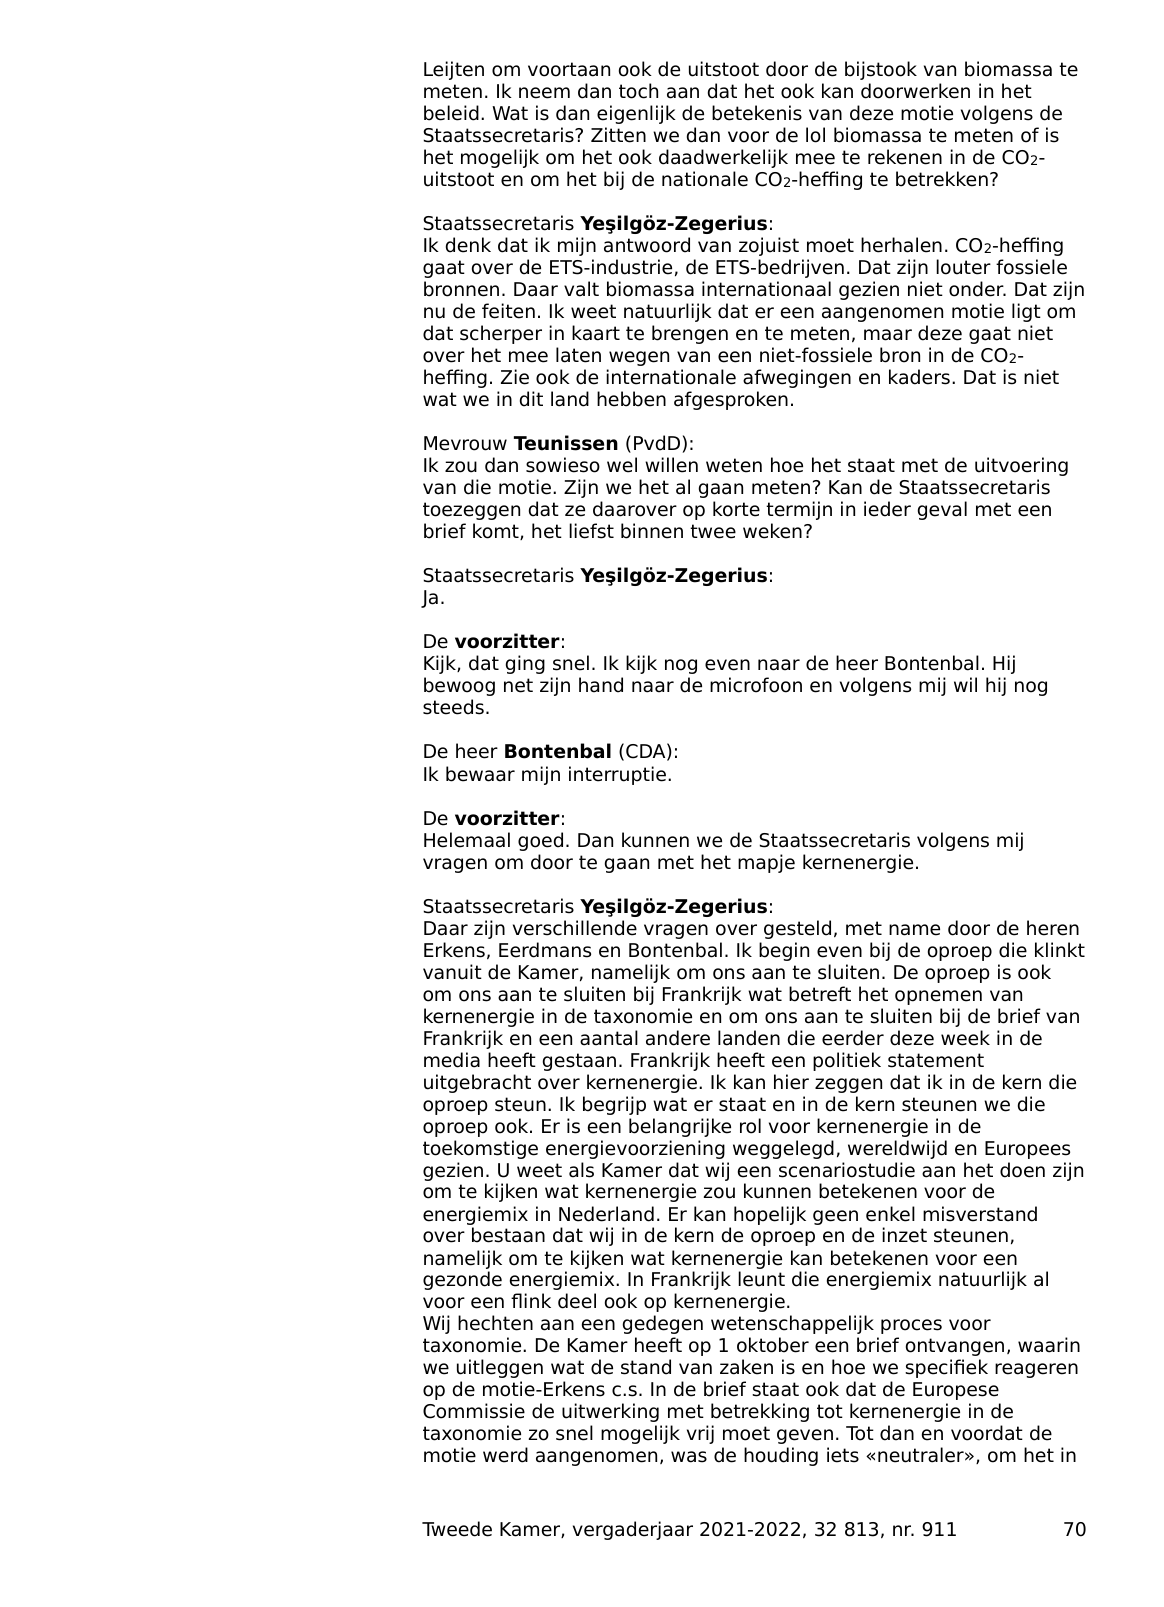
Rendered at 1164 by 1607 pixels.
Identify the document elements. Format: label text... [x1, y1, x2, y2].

text Staatssecretaris Yeşilgöz-Zegerius: [422, 213, 1087, 235]
text Wij hechten aan een gedegen wetenschappelijk proces voor taxonomie. De Kamer heeft op 1 oktober een brief ontvangen, waarin we uitleggen wat de stand van zaken is en hoe we specifiek reageren op de motie-Erkens c.s. In de brief staat ook dat de Europese Commissie de uitwerking met betrekking tot kernenergie in de taxonomie zo snel mogelijk vrij moet geven. Tot dan en voordat de motie werd aangenomen, was de houding iets «neutraler», om het in [422, 1313, 1087, 1467]
text Ik bewaar mijn interruptie. [422, 763, 1087, 785]
text Daar zijn verschillende vragen over gesteld, met name door de heren Erkens, Eerdmans en Bontenbal. Ik begin even bij de oproep die klinkt vanuit de Kamer, namelijk om ons aan te sluiten. De oproep is ook om ons aan te sluiten bij Frankrijk wat betreft het opnemen van kernenergie in de taxonomie en om ons aan te sluiten bij de brief van Frankrijk en een aantal andere landen die eerder deze week in de media heeft gestaan. Frankrijk heeft een politiek statement uitgebracht over kernenergie. Ik kan hier zeggen dat ik in de kern die oproep steun. Ik begrijp wat er staat en in de kern steunen we die oproep ook. Er is een belangrijke rol voor kernenergie in de toekomstige energievoorziening weggelegd, wereldwijd en Europees gezien. U weet als Kamer dat wij een scenariostudie aan het doen zijn om te kijken wat kernenergie zou kunnen betekenen voor de energiemix in Nederland. Er kan hopelijk geen enkel misverstand over bestaan dat wij in de kern de oproep en de inzet steunen, namelijk om te kijken wat kernenergie kan betekenen voor een gezonde energiemix. In Frankrijk leunt die energiemix natuurlijk al voor een flink deel ook op kernenergie. [422, 918, 1087, 1313]
text De voorzitter: [422, 631, 1087, 653]
text Ik denk dat ik mijn antwoord van zojuist moet herhalen. CO2-heffing gaat over de ETS-industrie, de ETS-bedrijven. Dat zijn louter fossiele bronnen. Daar valt biomassa internationaal gezien niet onder. Dat zijn nu de feiten. Ik weet natuurlijk dat er een aangenomen motie ligt om dat scherper in kaart te brengen en te meten, maar deze gaat niet over het mee laten wegen van een niet-fossiele bron in de CO2-heffing. Zie ook de internationale afwegingen en kaders. Dat is niet wat we in dit land hebben afgesproken. [422, 235, 1087, 411]
text Staatssecretaris Yeşilgöz-Zegerius: [422, 896, 1087, 918]
text De voorzitter: [422, 808, 1087, 829]
text Ik zou dan sowieso wel willen weten hoe het staat met de uitvoering van die motie. Zijn we het al gaan meten? Kan de Staatssecretaris toezeggen dat ze daarover op korte termijn in ieder geval met een brief komt, het liefst binnen twee weken? [422, 455, 1087, 543]
text Leijten om voortaan ook de uitstoot door de bijstook van biomassa te meten. Ik neem dan toch aan dat het ook kan doorwerken in het beleid. Wat is dan eigenlijk de betekenis van deze motie volgens de Staatssecretaris? Zitten we dan voor de lol biomassa te meten of is het mogelijk om het ook daadwerkelijk mee te rekenen in de CO2-uitstoot en om het bij de nationale CO2-heffing te betrekken? [422, 59, 1087, 191]
text Kijk, dat ging snel. Ik kijk nog even naar de heer Bontenbal. Hij bewoog net zijn hand naar de microfoon en volgens mij wil hij nog steeds. [422, 653, 1087, 719]
text De heer Bontenbal (CDA): [422, 741, 1087, 763]
text Helemaal goed. Dan kunnen we de Staatssecretaris volgens mij vragen om door te gaan met het mapje kernenergie. [422, 829, 1087, 873]
text Ja. [422, 587, 1087, 609]
text Mevrouw Teunissen (PvdD): [422, 433, 1087, 455]
text Staatssecretaris Yeşilgöz-Zegerius: [422, 565, 1087, 587]
